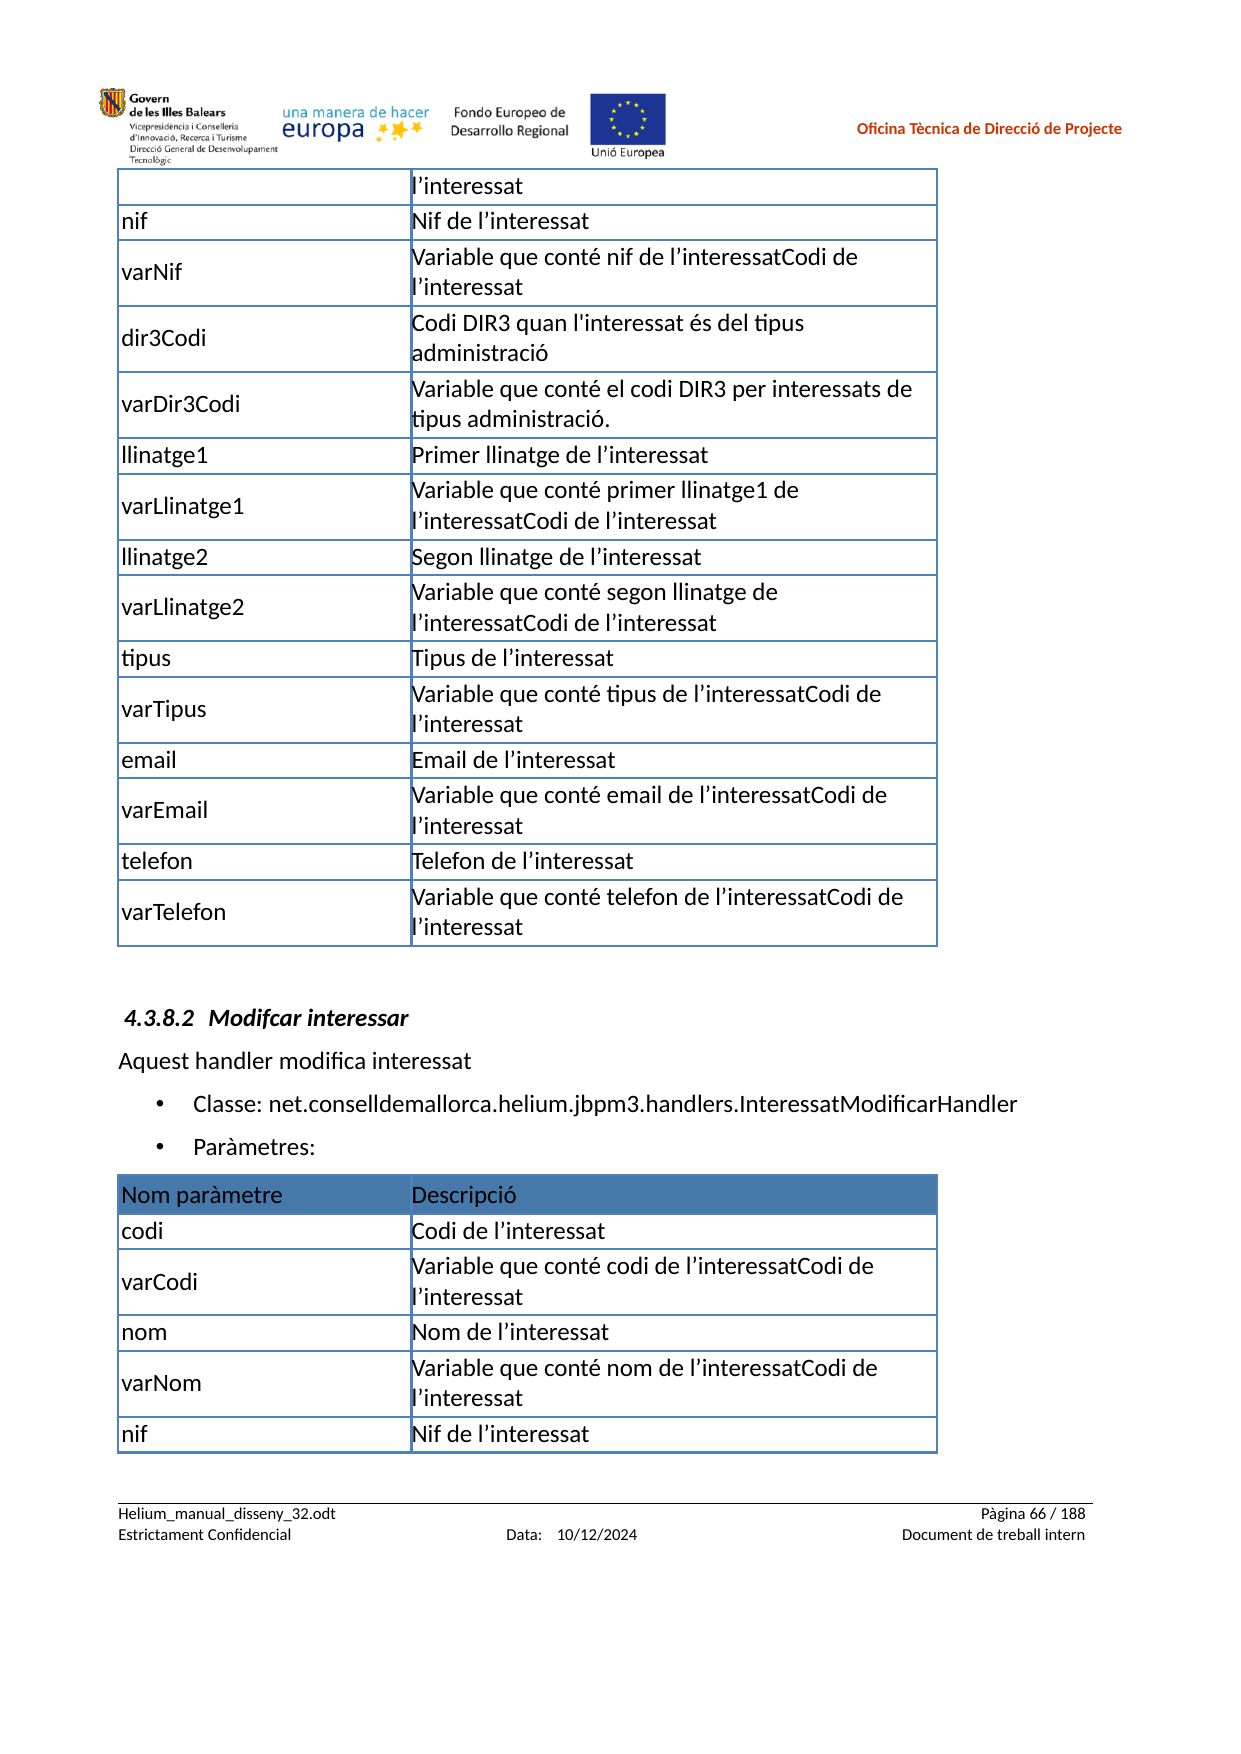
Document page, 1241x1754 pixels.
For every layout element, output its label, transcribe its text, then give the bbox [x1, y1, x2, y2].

table_cell telefon [119, 845, 410, 879]
table_header Nom paràmetre [119, 1176, 410, 1213]
table_cell varTelefon [119, 881, 410, 945]
table_cell Variable que conté email de l’interessatCodi de l’interessat [413, 779, 936, 843]
text Aquest handler modifica interessat [118, 1045, 1122, 1076]
table_cell varLlinatge1 [119, 475, 410, 539]
table_cell varNom [119, 1352, 410, 1416]
subtitle Modifcar interessar [118, 1002, 1122, 1033]
table_cell Tipus de l’interessat [413, 642, 936, 676]
list Classe: net.conselldemallorca.helium.jbpm3.handlers.InteressatModificarHandler [156, 1088, 1122, 1119]
table_cell Primer llinatge de l’interessat [413, 439, 936, 473]
table_cell Nif de l’interessat [413, 1418, 936, 1451]
table_cell Telefon de l’interessat [413, 845, 936, 879]
table_cell varTipus [119, 678, 410, 742]
table_cell dir3Codi [119, 307, 410, 371]
table_cell Variable que conté tipus de l’interessatCodi de l’interessat [413, 678, 936, 742]
table_cell Nif de l’interessat [413, 206, 936, 239]
list Paràmetres: [156, 1131, 1122, 1162]
table_cell varNif [119, 241, 410, 305]
table_cell varLlinatge2 [119, 576, 410, 640]
table_cell llinatge2 [119, 541, 410, 574]
table_cell Variable que conté primer llinatge1 de l’interessatCodi de l’interessat [413, 475, 936, 539]
table_cell varEmail [119, 779, 410, 843]
table_header Descripció [413, 1176, 936, 1213]
table_cell nif [119, 206, 410, 239]
table_cell Variable que conté segon llinatge de l’interessatCodi de l’interessat [413, 576, 936, 640]
table_cell nom [119, 1316, 410, 1350]
table_cell Segon llinatge de l’interessat [413, 541, 936, 574]
table_cell varCodi [119, 1250, 410, 1314]
table_cell varDir3Codi [119, 373, 410, 437]
table_cell nif [119, 1418, 410, 1451]
table_cell Codi DIR3 quan l'interessat és del tipus administració [413, 307, 936, 371]
table_cell Variable que conté telefon de l’interessatCodi de l’interessat [413, 881, 936, 945]
table_cell Variable que conté nif de l’interessatCodi de l’interessat [413, 241, 936, 305]
table_cell Email de l’interessat [413, 744, 936, 777]
table_cell Variable que conté el codi DIR3 per interessats de tipus administració. [413, 373, 936, 437]
table_cell Variable que conté codi de l’interessatCodi de l’interessat [413, 1250, 936, 1314]
table_cell codi [119, 1215, 410, 1248]
table_cell Nom de l’interessat [413, 1316, 936, 1350]
picture [99, 87, 668, 166]
table_cell email [119, 744, 410, 777]
table_cell Variable que conté nom de l’interessatCodi de l’interessat [413, 1352, 936, 1416]
table_cell tipus [119, 642, 410, 676]
table_cell l’interessat [413, 170, 936, 203]
table_cell llinatge1 [119, 439, 410, 473]
table_cell Codi de l’interessat [413, 1215, 936, 1248]
table_cell [119, 170, 410, 203]
